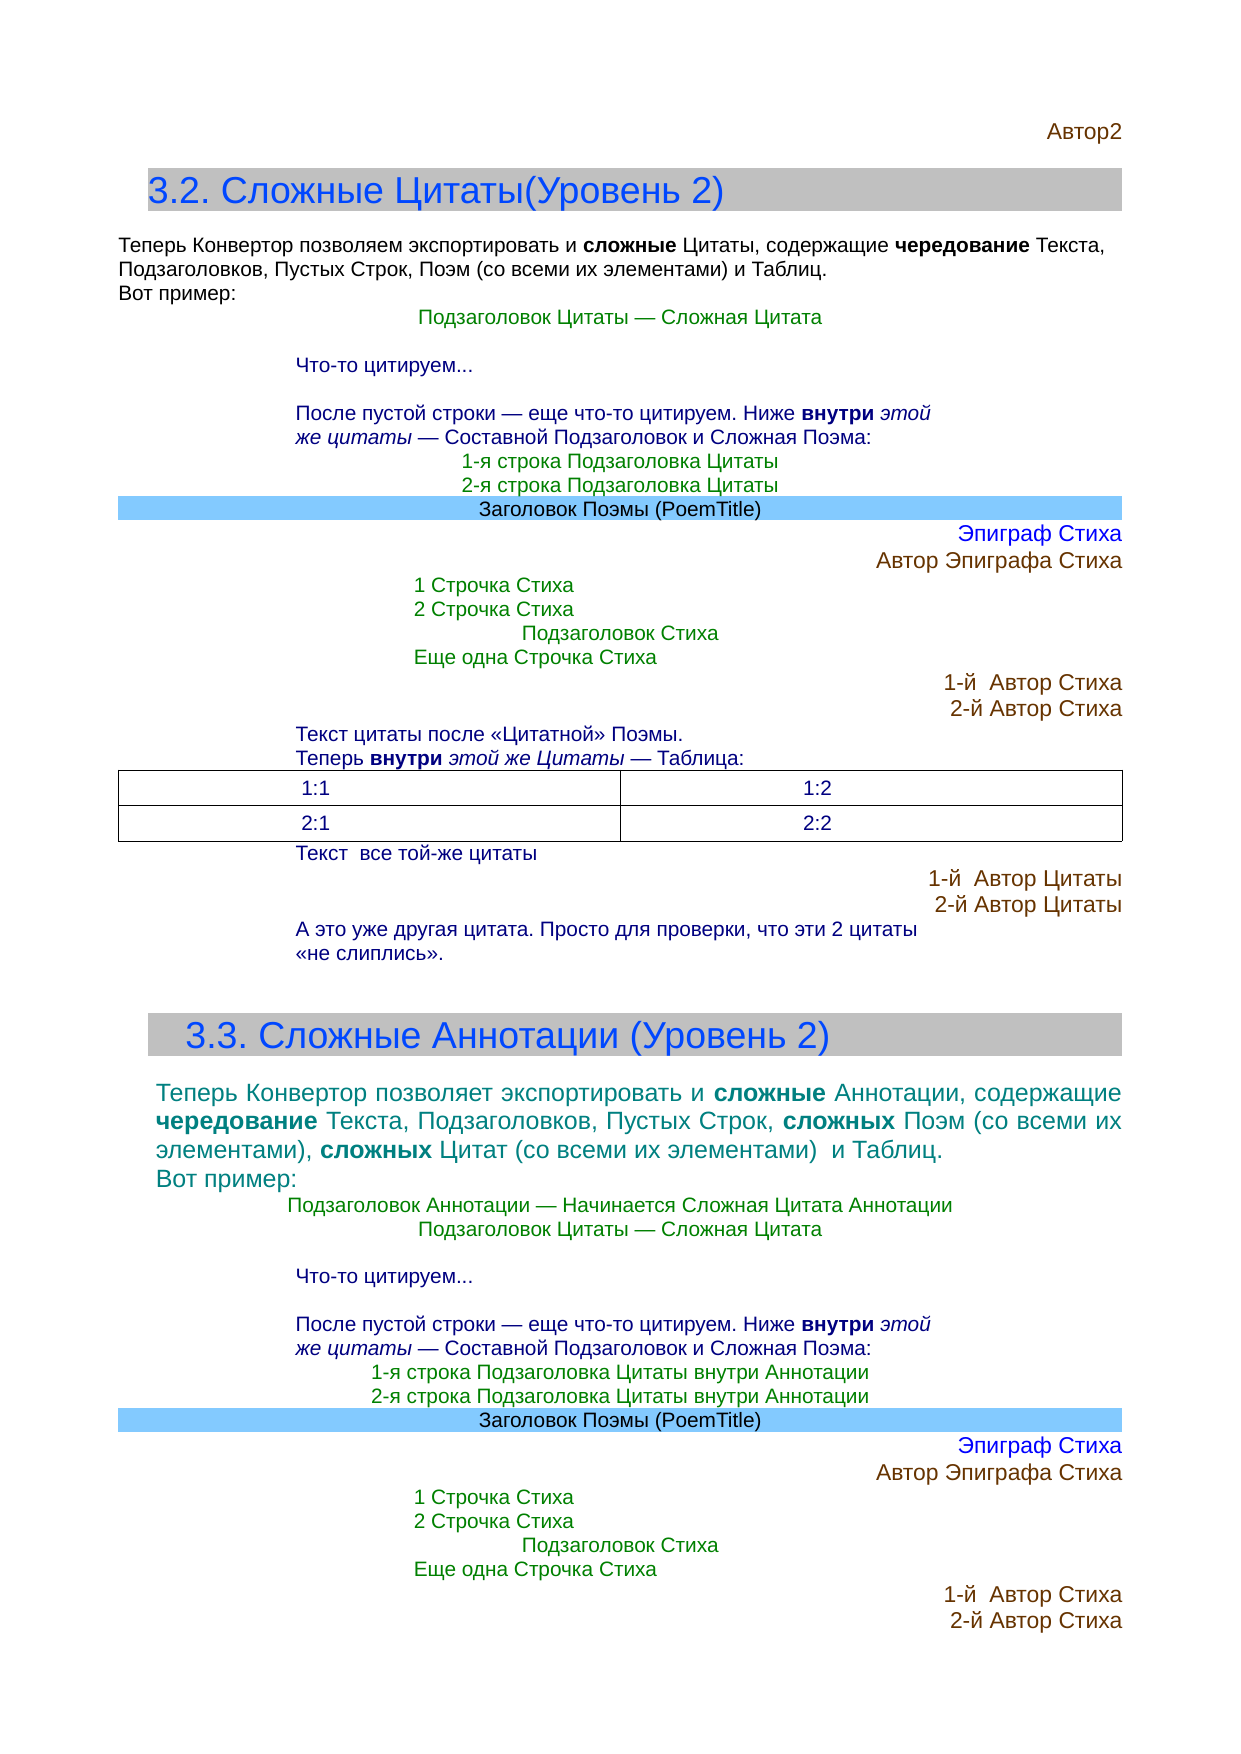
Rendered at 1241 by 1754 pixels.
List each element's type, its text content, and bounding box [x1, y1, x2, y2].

subtitle 1-я строка Подзаголовка Цитаты внутри Аннотации [118, 1360, 1122, 1384]
text Автор Эпиграфа Стиха [325, 547, 1122, 573]
subtitle Подзаголовок Цитаты — Сложная Цитата [118, 305, 1122, 329]
subtitle 1-я строка Подзаголовка Цитаты [118, 448, 1122, 472]
text 3.2. Сложные Цитаты(Уровень 2) [148, 168, 1122, 211]
text Теперь Конвертор позволяем экспортировать и сложные Цитаты, содержащие чередование Текста, Подзаголовков, Пустых Строк, Поэм (со всеми их элементами) и Таблиц. [118, 233, 1122, 281]
text Текст цитаты после «Цитатной» Поэмы. [295, 722, 945, 746]
text Еще одна Строчка Стиха [413, 1557, 1063, 1581]
text Текст все той-же цитаты [295, 842, 945, 864]
list Теперь Конвертор позволяет экспортировать и сложные Аннотации, содержащие чередование Текста, Подзаголовков, Пустых Строк, сложных Поэм (со всеми их элементами), сложных Цитат (со всеми их элементами) и Таблиц. [118, 1077, 1122, 1164]
table_header 1:1 [119, 771, 620, 805]
text Что-то цитируем... [295, 1264, 945, 1288]
text 1 Строчка Стиха [413, 573, 1063, 597]
text Вот пример: [118, 281, 1122, 305]
text После пустой строки — еще что-то цитируем. Ниже внутри этой же цитаты — Составной Подзаголовок и Сложная Поэма: [295, 401, 945, 448]
title Заголовок Поэмы (PoemTitle) [118, 496, 1122, 520]
table_cell 2:2 [621, 806, 1122, 841]
text 2-й Автор Цитаты [325, 891, 1122, 917]
text Автор2 [325, 118, 1122, 144]
subtitle Подзаголовок Аннотации — Начинается Сложная Цитата Аннотации [118, 1192, 1122, 1216]
text 1-й Автор Стиха [325, 669, 1122, 695]
list Вот пример: [118, 1164, 1122, 1192]
text 1-й Автор Стиха [325, 1581, 1122, 1607]
table_cell 2:1 [119, 806, 620, 841]
text 1 Строчка Стиха [413, 1485, 1063, 1509]
text Теперь внутри этой же Цитаты — Таблица: [295, 746, 945, 769]
subtitle 2-я строка Подзаголовка Цитаты [118, 472, 1122, 496]
subtitle 2-я строка Подзаголовка Цитаты внутри Аннотации [118, 1384, 1122, 1408]
text Эпиграф Стиха [709, 520, 1122, 547]
subtitle Подзаголовок Цитаты — Сложная Цитата [118, 1216, 1122, 1240]
text 1-й Автор Цитаты [325, 864, 1122, 891]
text Эпиграф Стиха [709, 1432, 1122, 1458]
text 2-й Автор Стиха [325, 695, 1122, 722]
text А это уже другая цитата. Просто для проверки, что эти 2 цитаты «не слиплись». [295, 917, 945, 965]
text 2-й Автор Стиха [325, 1607, 1122, 1633]
table_header 1:2 [621, 771, 1122, 805]
text 2 Строчка Стиха [413, 597, 1063, 621]
title Заголовок Поэмы (PoemTitle) [118, 1408, 1122, 1432]
text Еще одна Строчка Стиха [413, 645, 1063, 669]
subtitle Подзаголовок Стиха [118, 621, 1122, 645]
text После пустой строки — еще что-то цитируем. Ниже внутри этой же цитаты — Составной Подзаголовок и Сложная Поэма: [295, 1312, 945, 1360]
text Автор Эпиграфа Стиха [325, 1458, 1122, 1485]
list 3.3. Сложные Аннотации (Уровень 2) [148, 1013, 1122, 1056]
text 2 Строчка Стиха [413, 1509, 1063, 1533]
subtitle Подзаголовок Стиха [118, 1533, 1122, 1557]
text Что-то цитируем... [295, 353, 945, 377]
